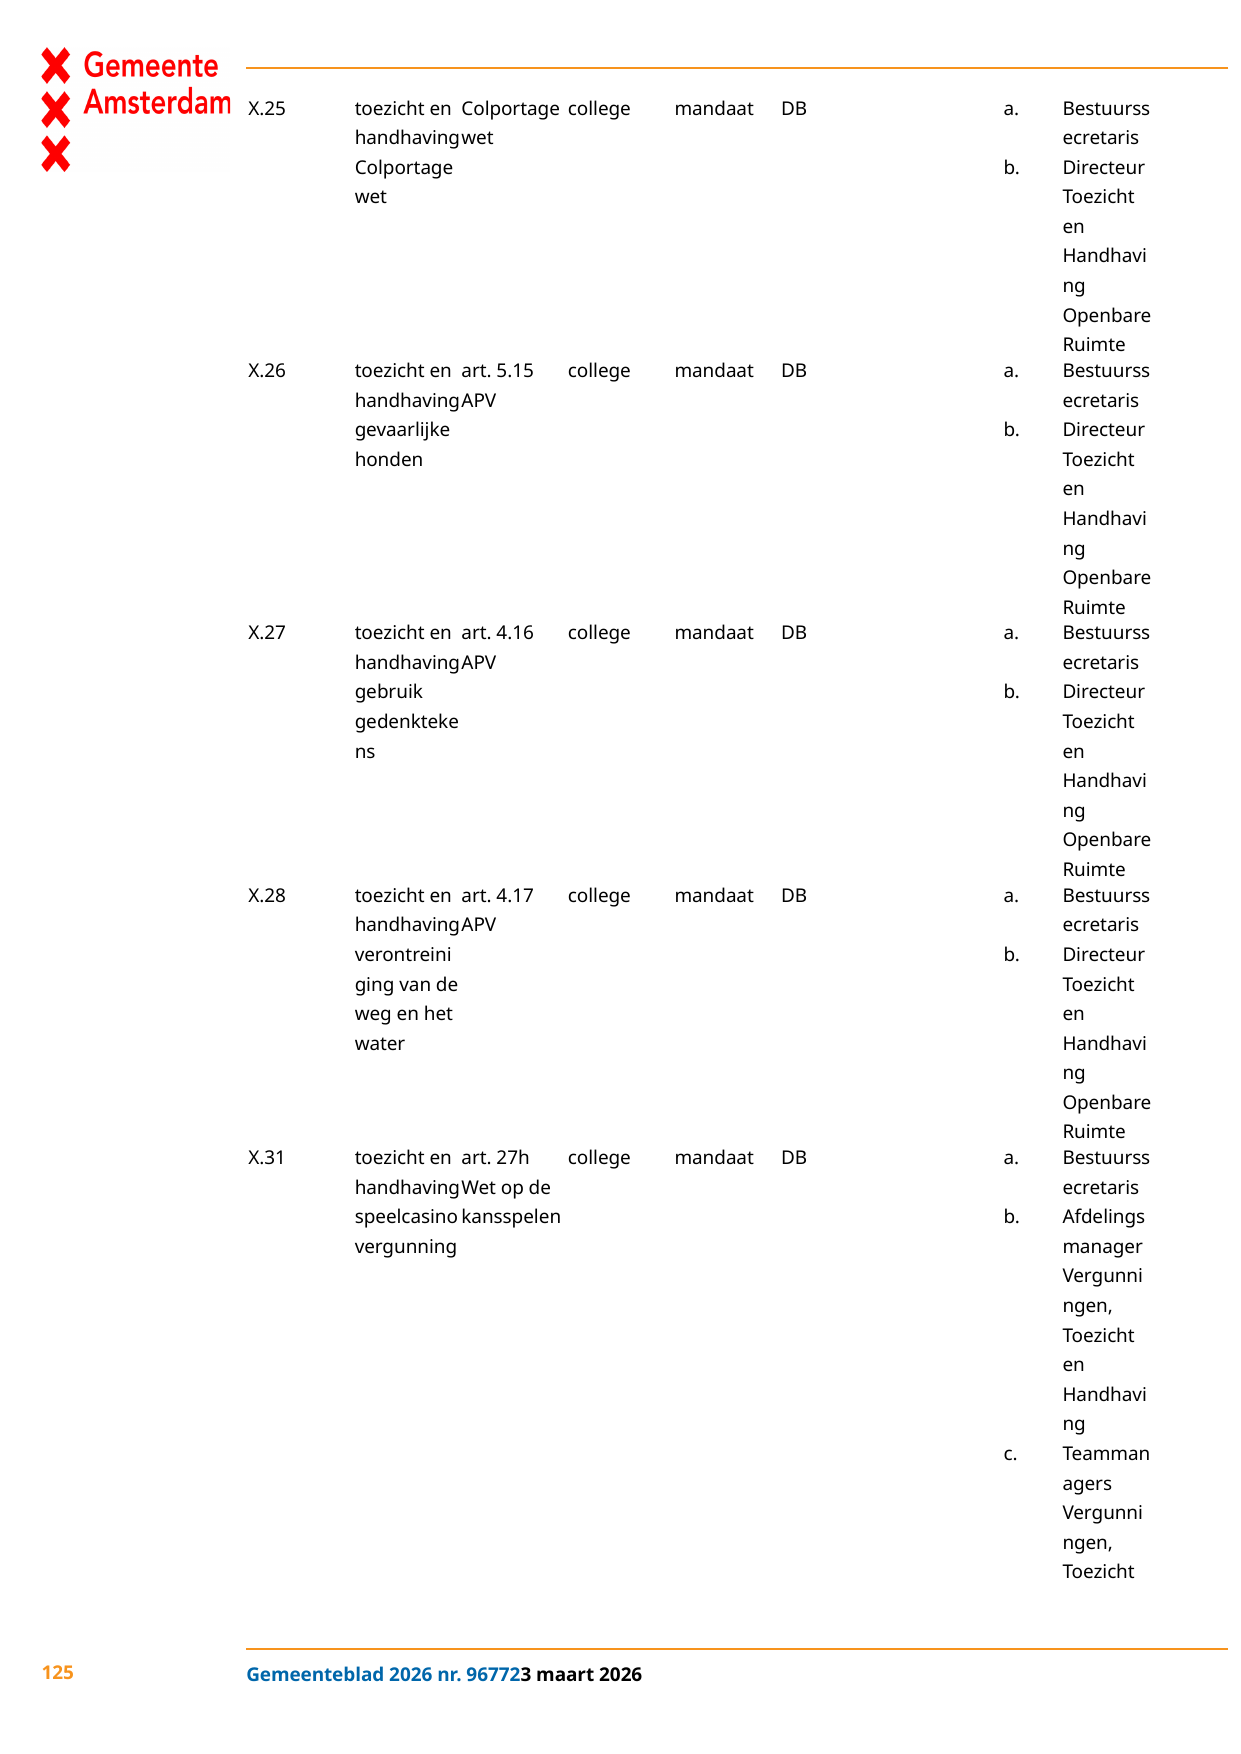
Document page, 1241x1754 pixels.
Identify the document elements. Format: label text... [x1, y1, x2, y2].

table_cell [888, 620, 1003, 882]
table_cell DB [781, 882, 887, 1144]
table_cell college [568, 882, 674, 1144]
table_cell X.31 [248, 1144, 354, 1584]
table_cell mandaat [674, 95, 781, 357]
table_cell art. 4.17 APV [461, 882, 568, 1144]
table_cell Colportagewet [461, 95, 568, 357]
table_cell Bestuurssecretaris Directeur Toezicht en Handhaving Openbare Ruimte [1003, 882, 1152, 1144]
table_cell college [568, 357, 674, 619]
table_cell DB [781, 620, 887, 882]
table_cell toezicht en handhaving Colportagewet [355, 95, 461, 357]
table_cell X.26 [248, 357, 354, 619]
table_cell X.25 [248, 95, 354, 357]
table_cell mandaat [674, 620, 781, 882]
table_cell toezicht en handhaving gebruik gedenktekens [355, 620, 461, 882]
table_cell art. 27h Wet op de kansspelen [461, 1144, 568, 1584]
table_cell [888, 882, 1003, 1144]
table_cell mandaat [674, 357, 781, 619]
table_cell college [568, 95, 674, 357]
table_cell toezicht en handhaving speelcasinovergunning [355, 1144, 461, 1584]
table_cell Bestuurssecretaris Directeur Toezicht en Handhaving Openbare Ruimte [1003, 620, 1152, 882]
table_cell mandaat [674, 1144, 781, 1584]
table_cell art. 5.15 APV [461, 357, 568, 619]
table_cell [888, 357, 1003, 619]
table_cell Bestuurssecretaris Afdelingsmanager Vergunningen, Toezicht en Handhaving Teammanagers Vergunningen, Toezicht [1003, 1144, 1152, 1584]
table_cell X.28 [248, 882, 354, 1144]
picture [41, 47, 231, 172]
table_cell art. 4.16 APV [461, 620, 568, 882]
table_cell Bestuurssecretaris Directeur Toezicht en Handhaving Openbare Ruimte [1003, 357, 1152, 619]
table_cell DB [781, 357, 887, 619]
table_cell [888, 1144, 1003, 1584]
table_cell college [568, 1144, 674, 1584]
table_cell mandaat [674, 882, 781, 1144]
table_cell toezicht en handhaving verontreiniging van de weg en het water [355, 882, 461, 1144]
table_cell [888, 95, 1003, 357]
table_cell Bestuurssecretaris Directeur Toezicht en Handhaving Openbare Ruimte [1003, 95, 1152, 357]
table_cell college [568, 620, 674, 882]
table_cell X.27 [248, 620, 354, 882]
table_cell DB [781, 1144, 887, 1584]
table_cell DB [781, 95, 887, 357]
table_cell toezicht en handhaving gevaarlijke honden [355, 357, 461, 619]
